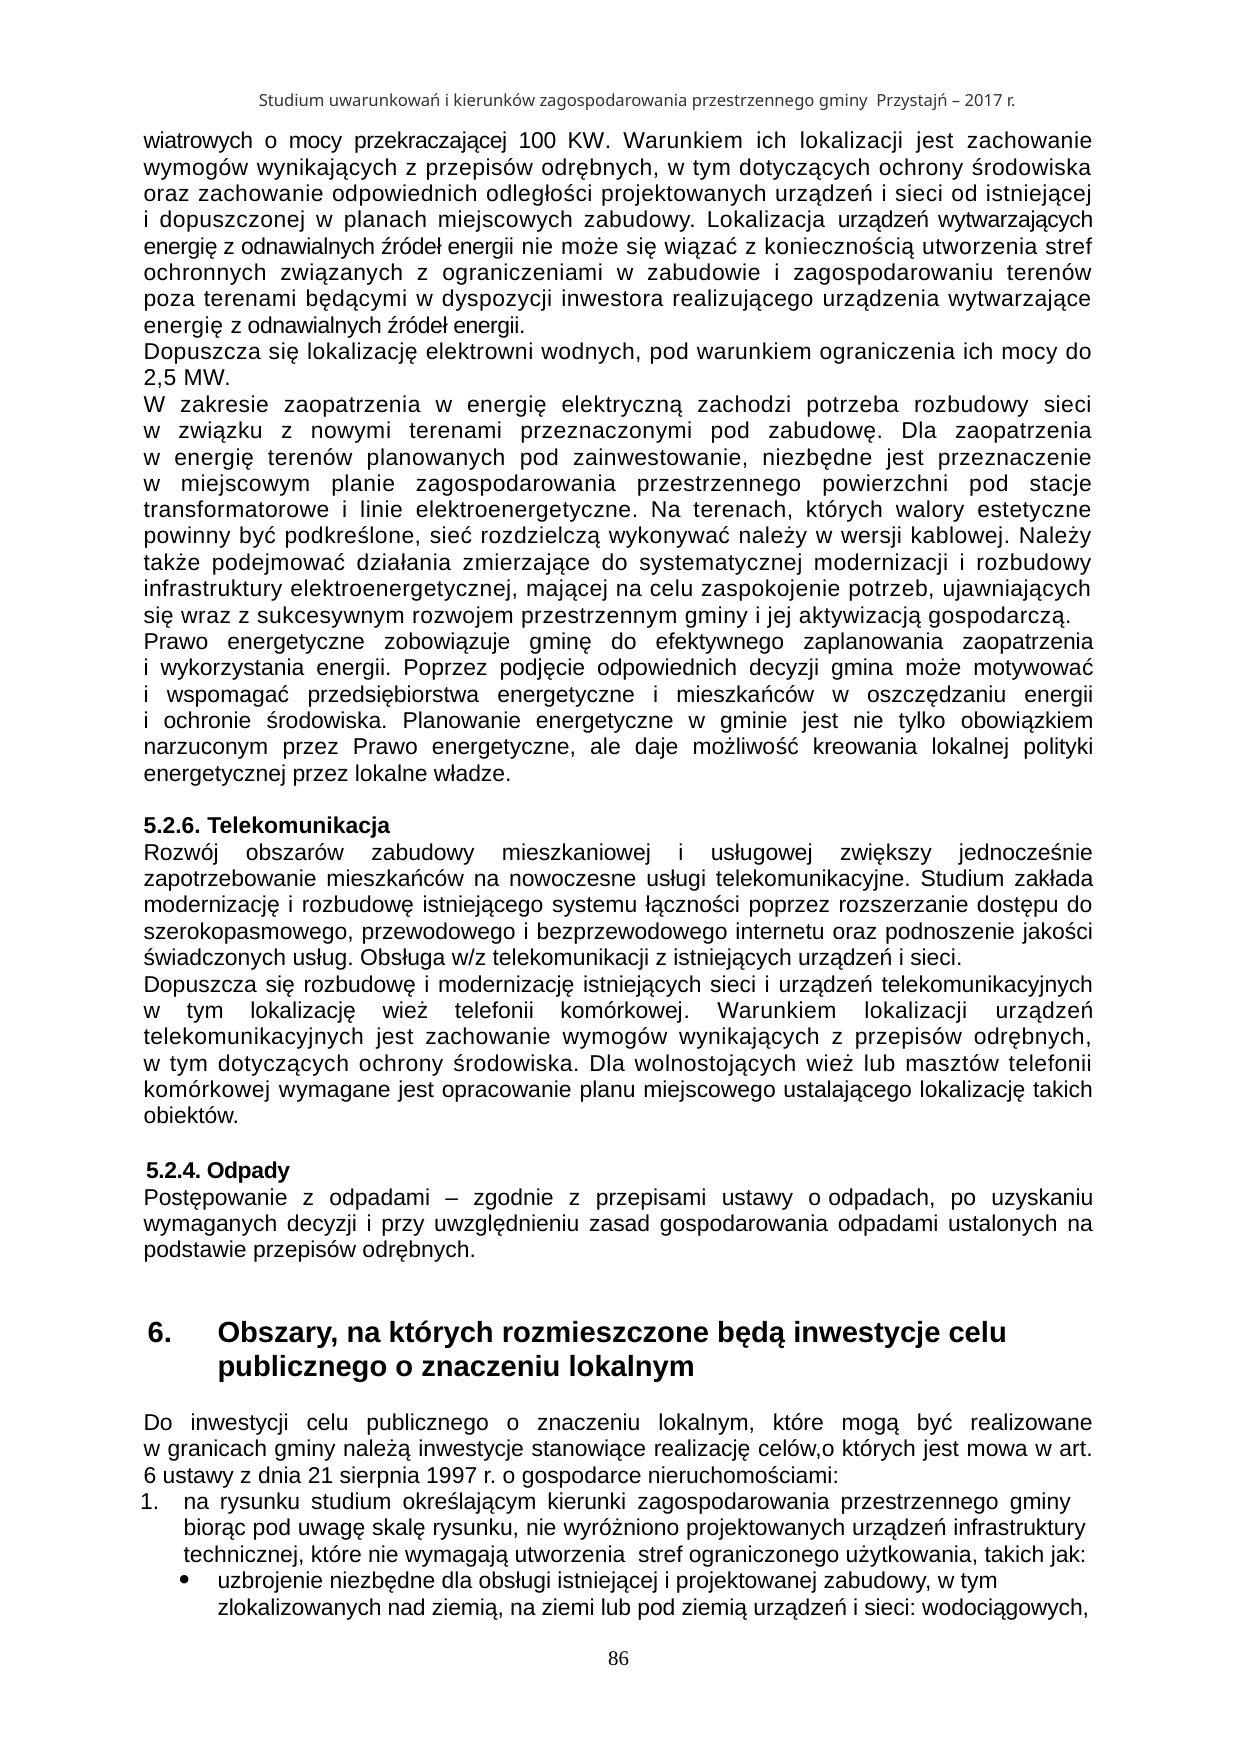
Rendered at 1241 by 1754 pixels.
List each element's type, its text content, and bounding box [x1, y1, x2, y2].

text 5.2.4. Odpady [146, 1157, 1093, 1184]
list uzbrojenie niezbędne dla obsługi istniejącej i projektowanej zabudowy, w tym zlokalizowanych nad ziemią, na ziemi lub pod ziemią urządzeń i sieci: wodociągowych, [180, 1567, 1093, 1620]
text wiatrowych o mocy przekraczającej 100 KW. Warunkiem ich lokalizacji jest zachowanie wymogów wynikających z przepisów odrębnych, w tym dotyczących ochrony środowiska oraz zachowanie odpowiednich odległości projektowanych urządzeń i sieci od istniejącej i dopuszczonej w planach miejscowych zabudowy. Lokalizacja urządzeń wytwarzających energię z odnawialnych źródeł energii nie może się wiązać z koniecznością utworzenia stref ochronnych związanych z ograniczeniami w zabudowie i zagospodarowaniu terenów poza terenami będącymi w dyspozycji inwestora realizującego urządzenia wytwarzające energię z odnawialnych źródeł energii. [143, 127, 1093, 338]
text 6. Obszary, na których rozmieszczone będą inwestycje celu publicznego o znaczeniu lokalnym [147, 1316, 1093, 1383]
text Dopuszcza się rozbudowę i modernizację istniejących sieci i urządzeń telekomunikacyjnych w tym lokalizację wież telefonii komórkowej. Warunkiem lokalizacji urządzeń telekomunikacyjnych jest zachowanie wymogów wynikających z przepisów odrębnych, w tym dotyczących ochrony środowiska. Dla wolnostojących wież lub masztów telefonii komórkowej wymagane jest opracowanie planu miejscowego ustalającego lokalizację takich obiektów. [143, 971, 1093, 1157]
text Prawo energetyczne zobowiązuje gminę do efektywnego zaplanowania zaopatrzenia i wykorzystania energii. Poprzez podjęcie odpowiednich decyzji gmina może motywować i wspomagać przedsiębiorstwa energetyczne i mieszkańców w oszczędzaniu energii i ochronie środowiska. Planowanie energetyczne w gminie jest nie tylko obowiązkiem narzuconym przez Prawo energetyczne, ale daje możliwość kreowania lokalnej polityki energetycznej przez lokalne władze. [143, 628, 1093, 786]
text 1. na rysunku studium określającym kierunki zagospodarowania przestrzennego gminy biorąc pod uwagę skalę rysunku, nie wyróżniono projektowanych urządzeń infrastruktury technicznej, które nie wymagają utworzenia stref ograniczonego użytkowania, takich jak: [140, 1488, 1093, 1567]
text Rozwój obszarów zabudowy mieszkaniowej i usługowej zwiększy jednocześnie zapotrzebowanie mieszkańców na nowoczesne usługi telekomunikacyjne. Studium zakłada modernizację i rozbudowę istniejącego systemu łączności poprzez rozszerzanie dostępu do szerokopasmowego, przewodowego i bezprzewodowego internetu oraz podnoszenie jakości świadczonych usług. Obsługa w/z telekomunikacji z istniejących urządzeń i sieci. [143, 839, 1093, 971]
text Dopuszcza się lokalizację elektrowni wodnych, pod warunkiem ograniczenia ich mocy do 2,5 MW. [143, 338, 1093, 391]
text Postępowanie z odpadami – zgodnie z przepisami ustawy o odpadach, po uzyskaniu wymaganych decyzji i przy uwzględnieniu zasad gospodarowania odpadami ustalonych na podstawie przepisów odrębnych. [143, 1184, 1093, 1263]
text W zakresie zaopatrzenia w energię elektryczną zachodzi potrzeba rozbudowy sieci w związku z nowymi terenami przeznaczonymi pod zabudowę. Dla zaopatrzenia w energię terenów planowanych pod zainwestowanie, niezbędne jest przeznaczenie w miejscowym planie zagospodarowania przestrzennego powierzchni pod stacje transformatorowe i linie elektroenergetyczne. Na terenach, których walory estetyczne powinny być podkreślone, sieć rozdzielczą wykonywać należy w wersji kablowej. Należy także podejmować działania zmierzające do systematycznej modernizacji i rozbudowy infrastruktury elektroenergetycznej, mającej na celu zaspokojenie potrzeb, ujawniających się wraz z sukcesywnym rozwojem przestrzennym gminy i jej aktywizacją gospodarczą. [143, 391, 1093, 628]
text Do inwestycji celu publicznego o znaczeniu lokalnym, które mogą być realizowane w granicach gminy należą inwestycje stanowiące realizację celów,o których jest mowa w art. 6 ustawy z dnia 21 sierpnia 1997 r. o gospodarce nieruchomościami: [143, 1409, 1093, 1488]
text 5.2.6. Telekomunikacja [143, 812, 1093, 839]
